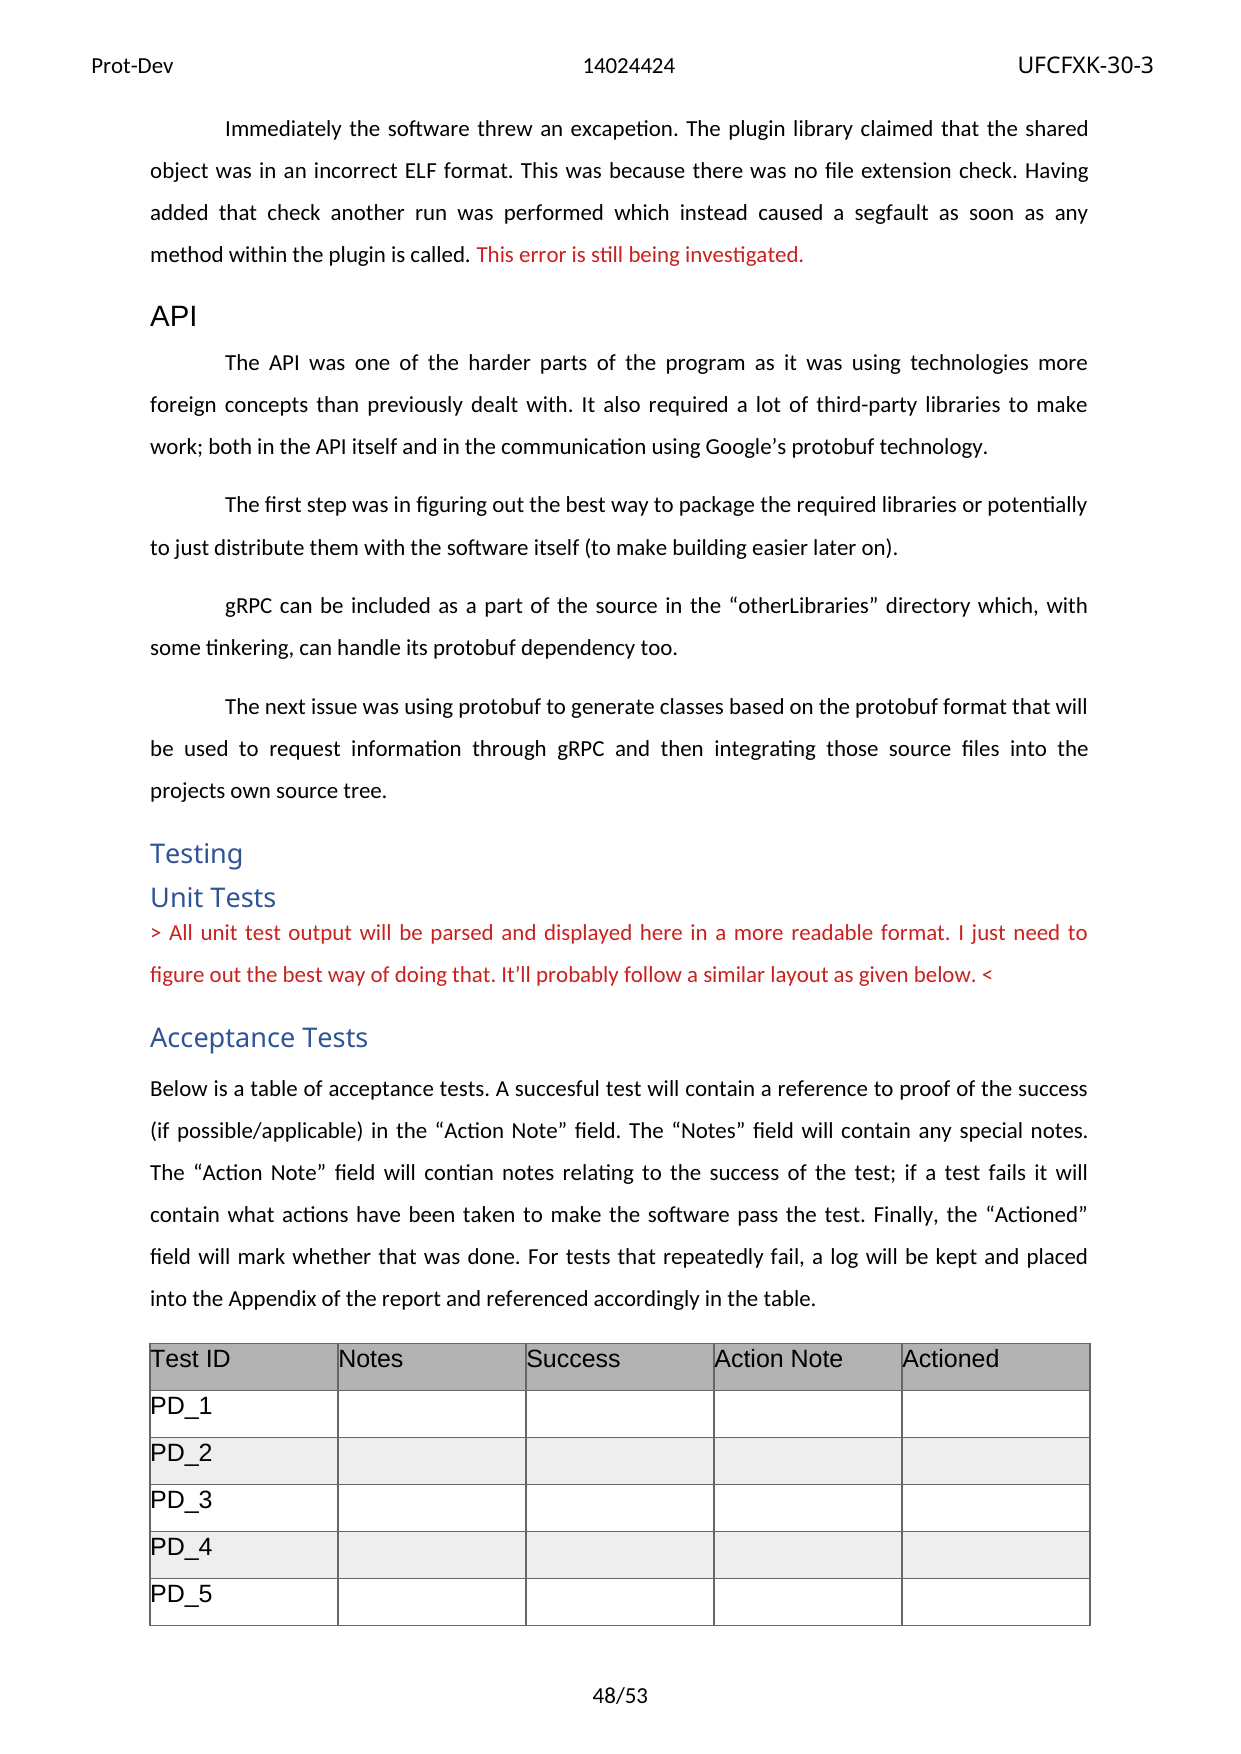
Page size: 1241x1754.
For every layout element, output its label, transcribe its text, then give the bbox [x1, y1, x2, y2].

table_header Action Note [715, 1344, 901, 1390]
text The first step was in figuring out the best way to package the required libraries or potentially to just distribute them with the software itself (to make building easier later on). [150, 491, 1090, 561]
table_cell [715, 1438, 901, 1484]
table_cell [339, 1532, 525, 1578]
table_cell [903, 1485, 1089, 1531]
text The API was one of the harder parts of the program as it was using technologies more foreign concepts than previously dealt with. It also required a lot of third-party libraries to make work; both in the API itself and in the communication using Google’s protobuf technology. [150, 348, 1090, 460]
table_cell [339, 1579, 525, 1624]
text > All unit test output will be parsed and displayed here in a more readable format. I just need to figure out the best way of doing that. It’ll probably follow a similar layout as given below. < [150, 918, 1090, 988]
text The next issue was using protobuf to generate classes based on the protobuf format that will be used to request information through gRPC and then integrating those source files into the projects own source tree. [150, 692, 1090, 804]
table_cell [715, 1579, 901, 1624]
table_cell [527, 1579, 713, 1624]
table_cell [903, 1438, 1089, 1484]
table_cell [715, 1391, 901, 1437]
subtitle API [150, 299, 1090, 333]
table_cell [527, 1532, 713, 1578]
table_cell [339, 1391, 525, 1437]
table_cell [715, 1532, 901, 1578]
table_cell PD_2 [151, 1438, 337, 1484]
subtitle Unit Tests [150, 878, 1090, 915]
subtitle Testing [150, 834, 1090, 871]
table_header Notes [339, 1344, 525, 1390]
table_cell [527, 1485, 713, 1531]
table_cell [339, 1438, 525, 1484]
table_header Actioned [903, 1344, 1089, 1390]
table_cell PD_3 [151, 1485, 337, 1531]
table_cell PD_1 [151, 1391, 337, 1437]
table_cell [527, 1391, 713, 1437]
table_cell PD_4 [151, 1532, 337, 1578]
table_cell [903, 1532, 1089, 1578]
table_cell [903, 1391, 1089, 1437]
table_cell [527, 1438, 713, 1484]
table_cell [339, 1485, 525, 1531]
text gRPC can be included as a part of the source in the “otherLibraries” directory which, with some tinkering, can handle its protobuf dependency too. [150, 591, 1090, 661]
table_cell PD_5 [151, 1579, 337, 1624]
table_cell [903, 1579, 1089, 1624]
table_header Test ID [151, 1344, 337, 1390]
subtitle Acceptance Tests [150, 1019, 1090, 1056]
table_header Success [527, 1344, 713, 1390]
table_cell [715, 1485, 901, 1531]
text Immediately the software threw an excapetion. The plugin library claimed that the shared object was in an incorrect ELF format. This was because there was no file extension check. Having added that check another run was performed which instead caused a segfault as soon as any method within the plugin is called. This error is still being investigated. [150, 114, 1090, 268]
text Below is a table of acceptance tests. A succesful test will contain a reference to proof of the success (if possible/applicable) in the “Action Note” field. The “Notes” field will contain any special notes. The “Action Note” field will contian notes relating to the success of the test; if a test fails it will contain what actions have been taken to make the software pass the test. Finally, the “Actioned” field will mark whether that was done. For tests that repeatedly fail, a log will be kept and placed into the Appendix of the report and referenced accordingly in the table. [150, 1074, 1090, 1312]
